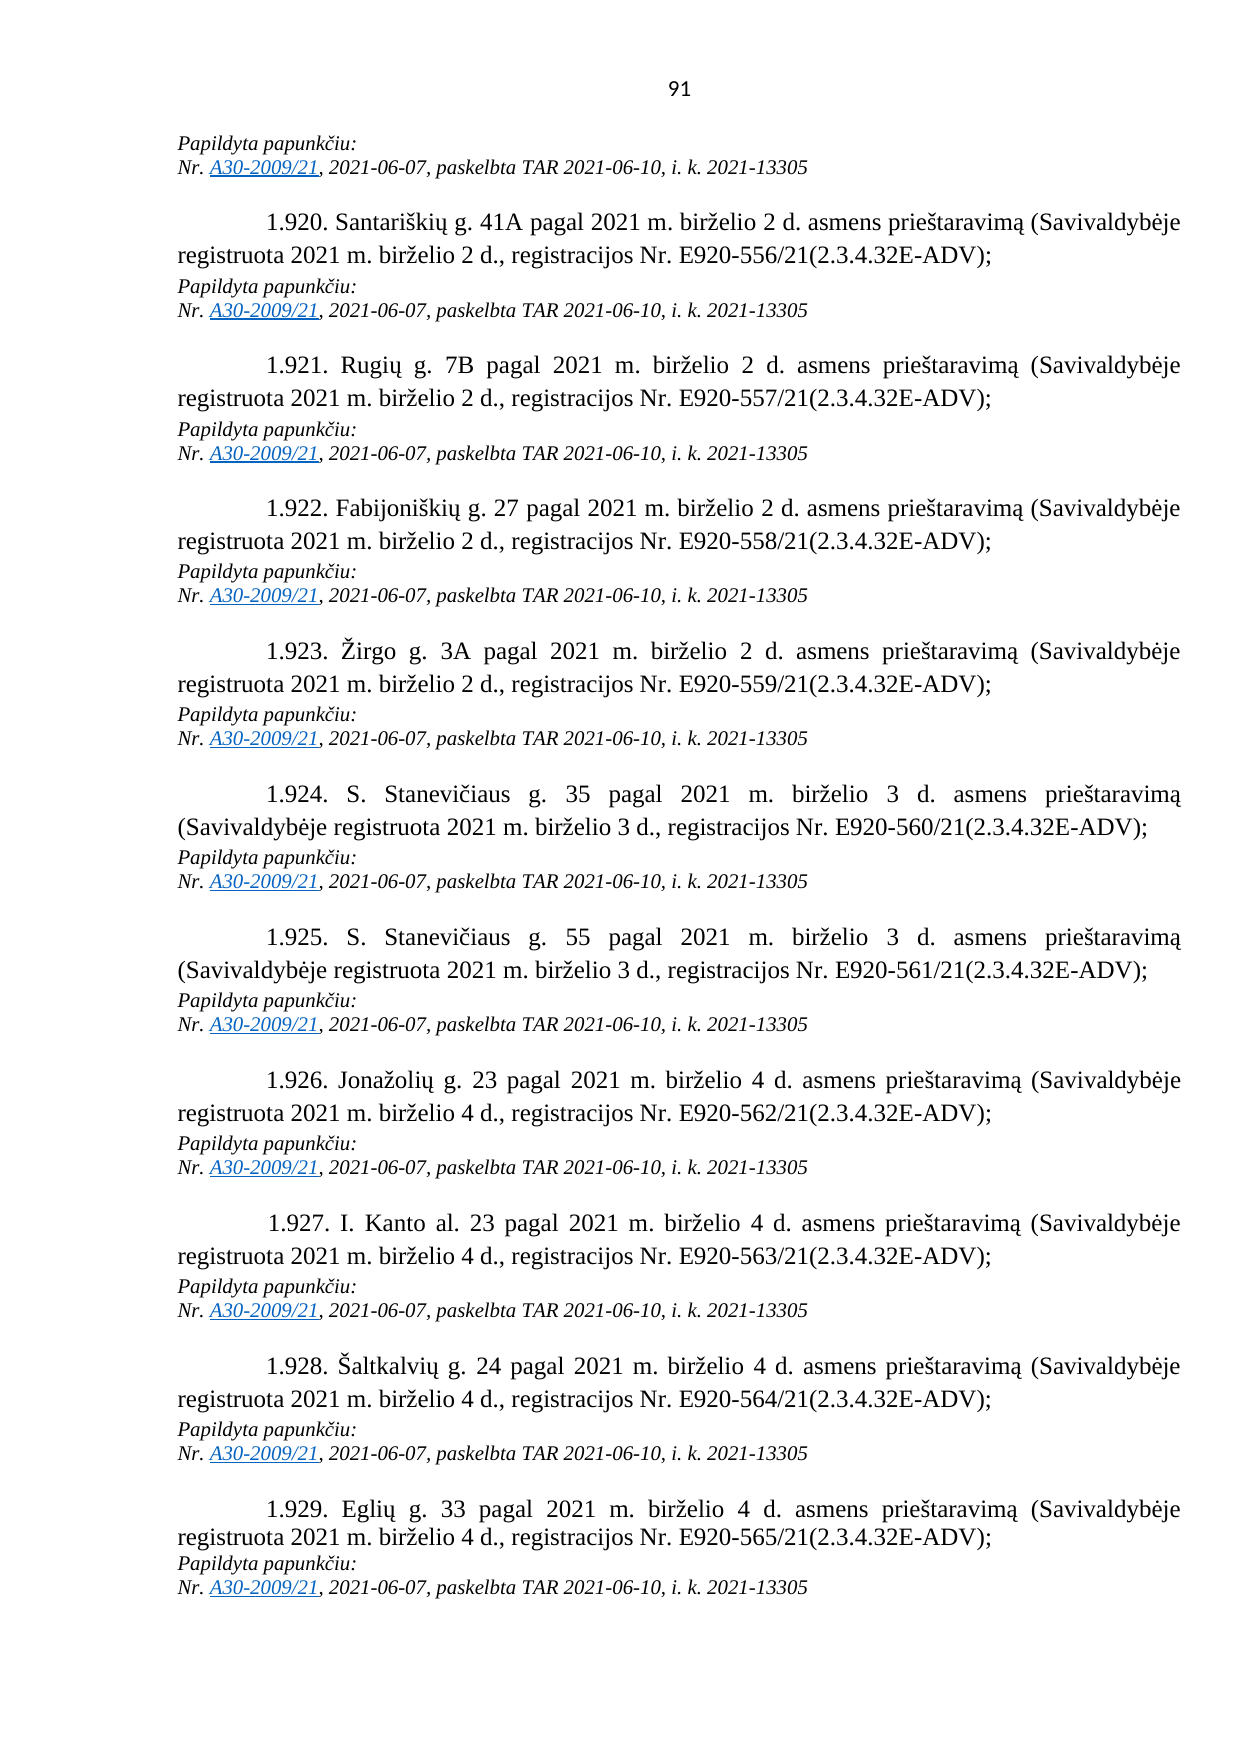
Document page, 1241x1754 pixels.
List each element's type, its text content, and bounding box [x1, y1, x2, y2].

text 1.926. Jonažolių g. 23 pagal 2021 m. birželio 4 d. asmens prieštaravimą (Savivaldybėje registruota 2021 m. birželio 4 d., registracijos Nr. E920-562/21(2.3.4.32E-ADV); [177, 1065, 1181, 1127]
text Nr. A30-2009/21, 2021-06-07, paskelbta TAR 2021-06-10, i. k. 2021-13305 [177, 1298, 1181, 1322]
text 1.929. Eglių g. 33 pagal 2021 m. birželio 4 d. asmens prieštaravimą (Savivaldybėje registruota 2021 m. birželio 4 d., registracijos Nr. E920-565/21(2.3.4.32E-ADV); [177, 1494, 1181, 1551]
text Papildyta papunkčiu: [177, 702, 1181, 726]
text Papildyta papunkčiu: [177, 1274, 1181, 1298]
text 1.924. S. Stanevičiaus g. 35 pagal 2021 m. birželio 3 d. asmens prieštaravimą (Savivaldybėje registruota 2021 m. birželio 3 d., registracijos Nr. E920-560/21(2.3.4.32E-ADV); [177, 779, 1181, 841]
text Nr. A30-2009/21, 2021-06-07, paskelbta TAR 2021-06-10, i. k. 2021-13305 [177, 726, 1181, 750]
text Nr. A30-2009/21, 2021-06-07, paskelbta TAR 2021-06-10, i. k. 2021-13305 [177, 1441, 1181, 1465]
text 1.922. Fabijoniškių g. 27 pagal 2021 m. birželio 2 d. asmens prieštaravimą (Savivaldybėje registruota 2021 m. birželio 2 d., registracijos Nr. E920-558/21(2.3.4.32E-ADV); [177, 493, 1181, 555]
text Nr. A30-2009/21, 2021-06-07, paskelbta TAR 2021-06-10, i. k. 2021-13305 [177, 155, 1181, 179]
text Papildyta papunkčiu: [177, 1551, 1181, 1575]
text 1.920. Santariškių g. 41A pagal 2021 m. birželio 2 d. asmens prieštaravimą (Savivaldybėje registruota 2021 m. birželio 2 d., registracijos Nr. E920-556/21(2.3.4.32E-ADV); [177, 207, 1181, 269]
text Papildyta papunkčiu: [177, 1417, 1181, 1441]
text Nr. A30-2009/21, 2021-06-07, paskelbta TAR 2021-06-10, i. k. 2021-13305 [177, 1012, 1181, 1036]
text Nr. A30-2009/21, 2021-06-07, paskelbta TAR 2021-06-10, i. k. 2021-13305 [177, 298, 1181, 322]
text Nr. A30-2009/21, 2021-06-07, paskelbta TAR 2021-06-10, i. k. 2021-13305 [177, 869, 1181, 893]
text Nr. A30-2009/21, 2021-06-07, paskelbta TAR 2021-06-10, i. k. 2021-13305 [177, 583, 1181, 607]
text Nr. A30-2009/21, 2021-06-07, paskelbta TAR 2021-06-10, i. k. 2021-13305 [177, 441, 1181, 464]
text 1.921. Rugių g. 7B pagal 2021 m. birželio 2 d. asmens prieštaravimą (Savivaldybėje registruota 2021 m. birželio 2 d., registracijos Nr. E920-557/21(2.3.4.32E-ADV); [177, 350, 1181, 412]
text 1.927. I. Kanto al. 23 pagal 2021 m. birželio 4 d. asmens prieštaravimą (Savivaldybėje registruota 2021 m. birželio 4 d., registracijos Nr. E920-563/21(2.3.4.32E-ADV); [177, 1208, 1181, 1270]
text Papildyta papunkčiu: [177, 988, 1181, 1012]
text Papildyta papunkčiu: [177, 131, 1181, 155]
text 1.925. S. Stanevičiaus g. 55 pagal 2021 m. birželio 3 d. asmens prieštaravimą (Savivaldybėje registruota 2021 m. birželio 3 d., registracijos Nr. E920-561/21(2.3.4.32E-ADV); [177, 922, 1181, 984]
text Nr. A30-2009/21, 2021-06-07, paskelbta TAR 2021-06-10, i. k. 2021-13305 [177, 1575, 1181, 1599]
text Papildyta papunkčiu: [177, 273, 1181, 298]
text Nr. A30-2009/21, 2021-06-07, paskelbta TAR 2021-06-10, i. k. 2021-13305 [177, 1155, 1181, 1179]
text Papildyta papunkčiu: [177, 559, 1181, 583]
text Papildyta papunkčiu: [177, 845, 1181, 869]
text Papildyta papunkčiu: [177, 1131, 1181, 1155]
text Papildyta papunkčiu: [177, 416, 1181, 441]
text 1.928. Šaltkalvių g. 24 pagal 2021 m. birželio 4 d. asmens prieštaravimą (Savivaldybėje registruota 2021 m. birželio 4 d., registracijos Nr. E920-564/21(2.3.4.32E-ADV); [177, 1351, 1181, 1413]
text 1.923. Žirgo g. 3A pagal 2021 m. birželio 2 d. asmens prieštaravimą (Savivaldybėje registruota 2021 m. birželio 2 d., registracijos Nr. E920-559/21(2.3.4.32E-ADV); [177, 636, 1181, 698]
